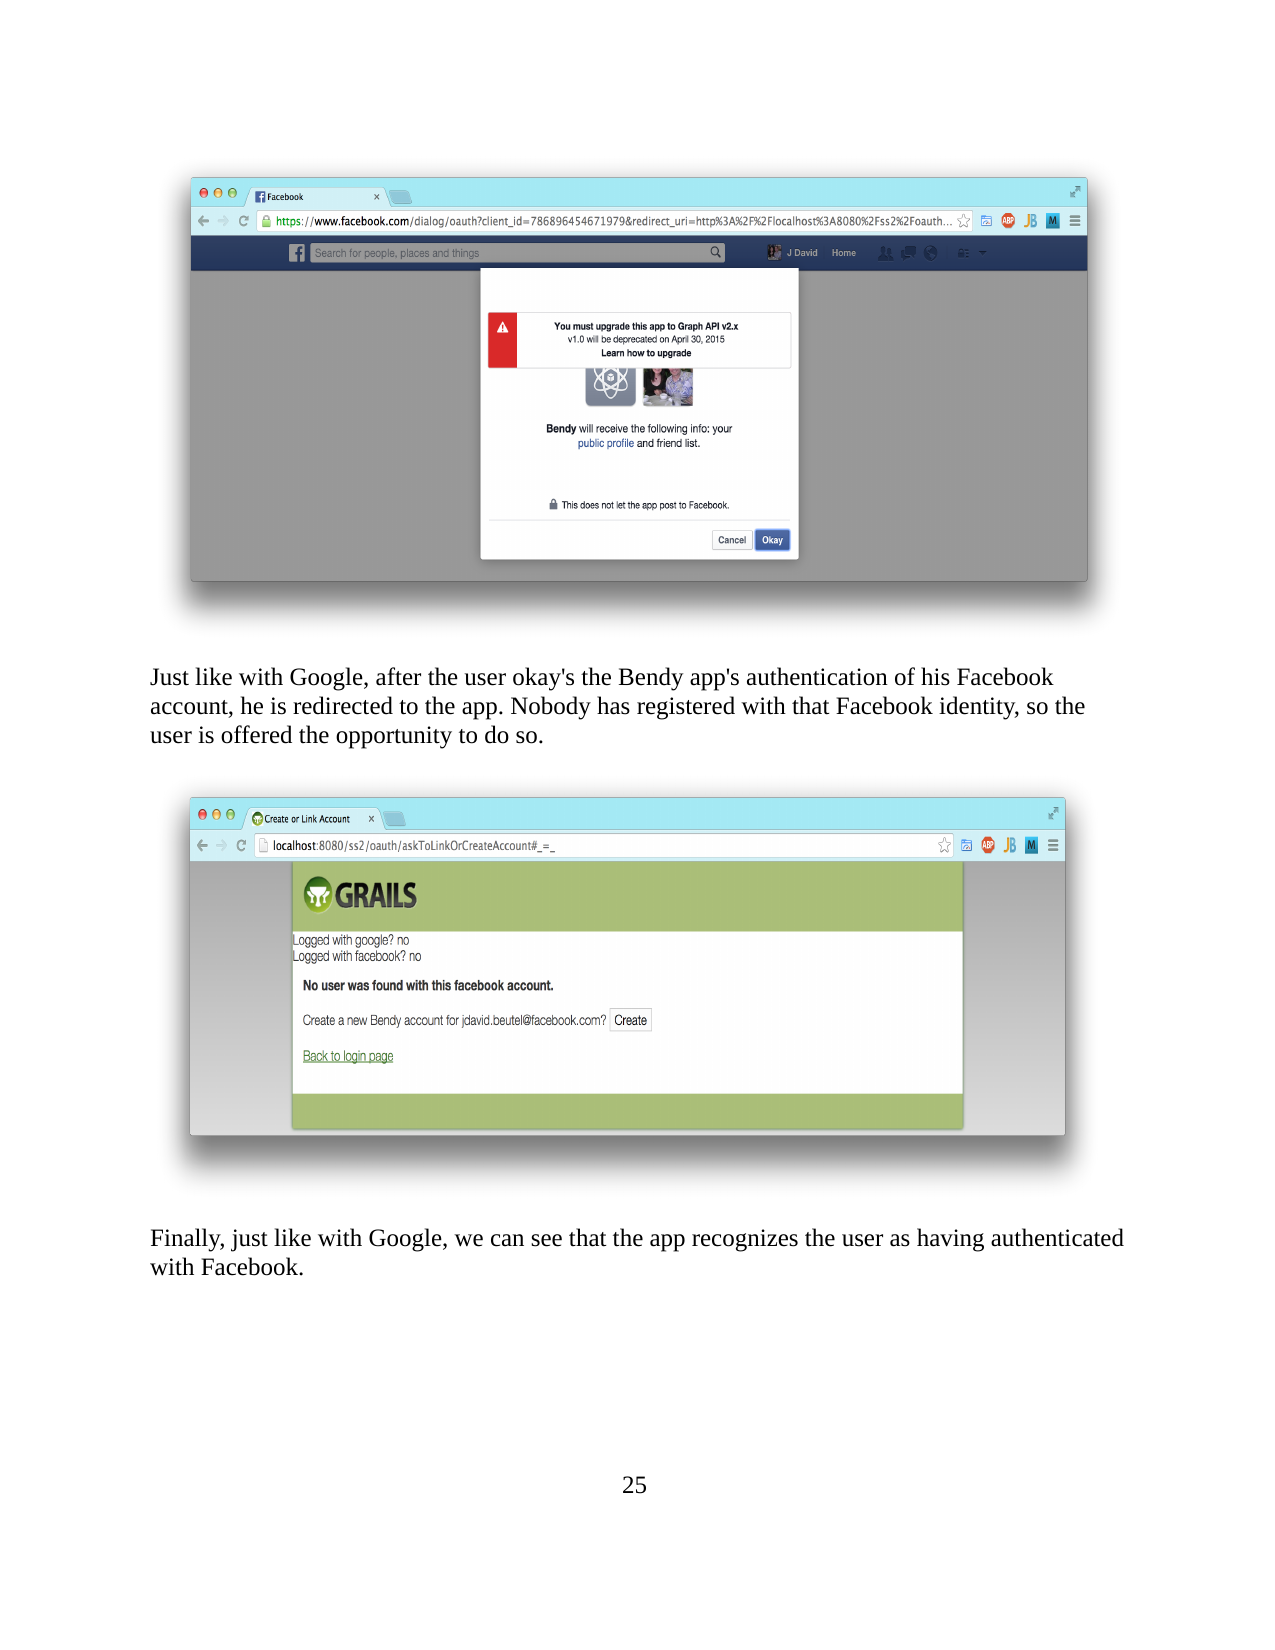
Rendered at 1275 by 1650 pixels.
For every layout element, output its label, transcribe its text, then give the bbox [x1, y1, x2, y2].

text Finally, just like with Google, we can see that the app recognizes the user as having authenticated with Facebook. [150, 1223, 1125, 1281]
picture [150, 150, 1128, 645]
picture [150, 766, 1105, 1206]
text Just like with Google, after the user okay's the Bendy app's authentication of his Facebook account, he is redirected to the app. Nobody has registered with that Facebook identity, so the user is offered the opportunity to do so. [150, 662, 1125, 749]
